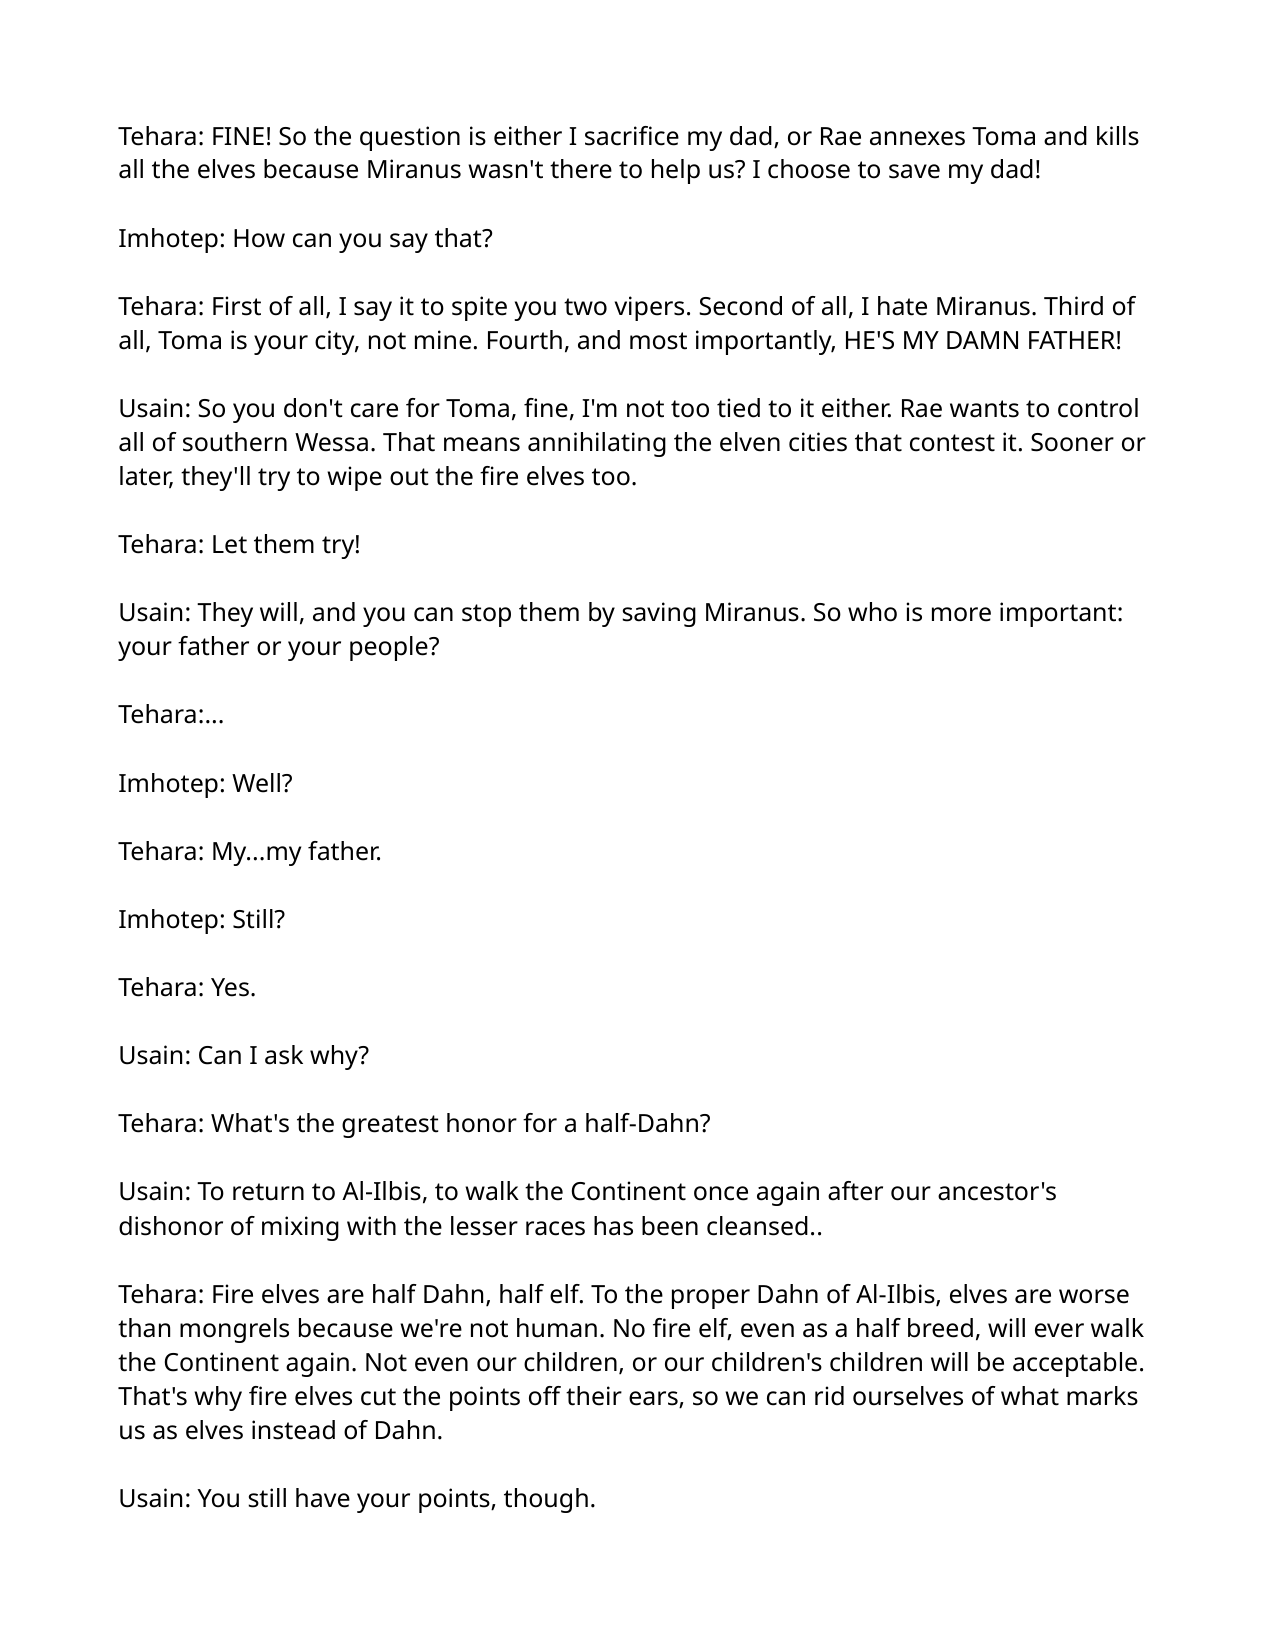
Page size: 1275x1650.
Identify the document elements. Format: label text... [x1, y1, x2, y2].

text Usain: You still have your points, though. [118, 1481, 1157, 1515]
text Imhotep: How can you say that? [118, 220, 1157, 254]
text Tehara: First of all, I say it to spite you two vipers. Second of all, I hate Miranus. Third of all, Toma is your city, not mine. Fourth, and most importantly, HE'S MY DAMN FATHER! [118, 288, 1157, 357]
text Usain: To return to Al-Ilbis, to walk the Continent once again after our ancestor's dishonor of mixing with the lesser races has been cleansed.. [118, 1174, 1157, 1242]
text Tehara: Fire elves are half Dahn, half elf. To the proper Dahn of Al-Ilbis, elves are worse than mongrels because we're not human. No fire elf, even as a half breed, will ever walk the Continent again. Not even our children, or our children's children will be acceptable. That's why fire elves cut the points off their ears, so we can rid ourselves of what marks us as elves instead of Dahn. [118, 1276, 1157, 1447]
text Tehara: My...my father. [118, 833, 1157, 867]
text Tehara: What's the greatest honor for a half-Dahn? [118, 1106, 1157, 1140]
text Tehara: FINE! So the question is either I sacrifice my dad, or Rae annexes Toma and kills all the elves because Miranus wasn't there to help us? I choose to save my dad! [118, 118, 1157, 186]
text Usain: Can I ask why? [118, 1038, 1157, 1072]
text Tehara: Yes. [118, 970, 1157, 1004]
text Imhotep: Still? [118, 902, 1157, 936]
text Usain: They will, and you can stop them by saving Miranus. So who is more important: your father or your people? [118, 595, 1157, 663]
text Tehara:... [118, 697, 1157, 731]
text Usain: So you don't care for Toma, fine, I'm not too tied to it either. Rae wants to control all of southern Wessa. That means annihilating the elven cities that contest it. Sooner or later, they'll try to wipe out the fire elves too. [118, 391, 1157, 493]
text Tehara: Let them try! [118, 527, 1157, 561]
text Imhotep: Well? [118, 765, 1157, 799]
